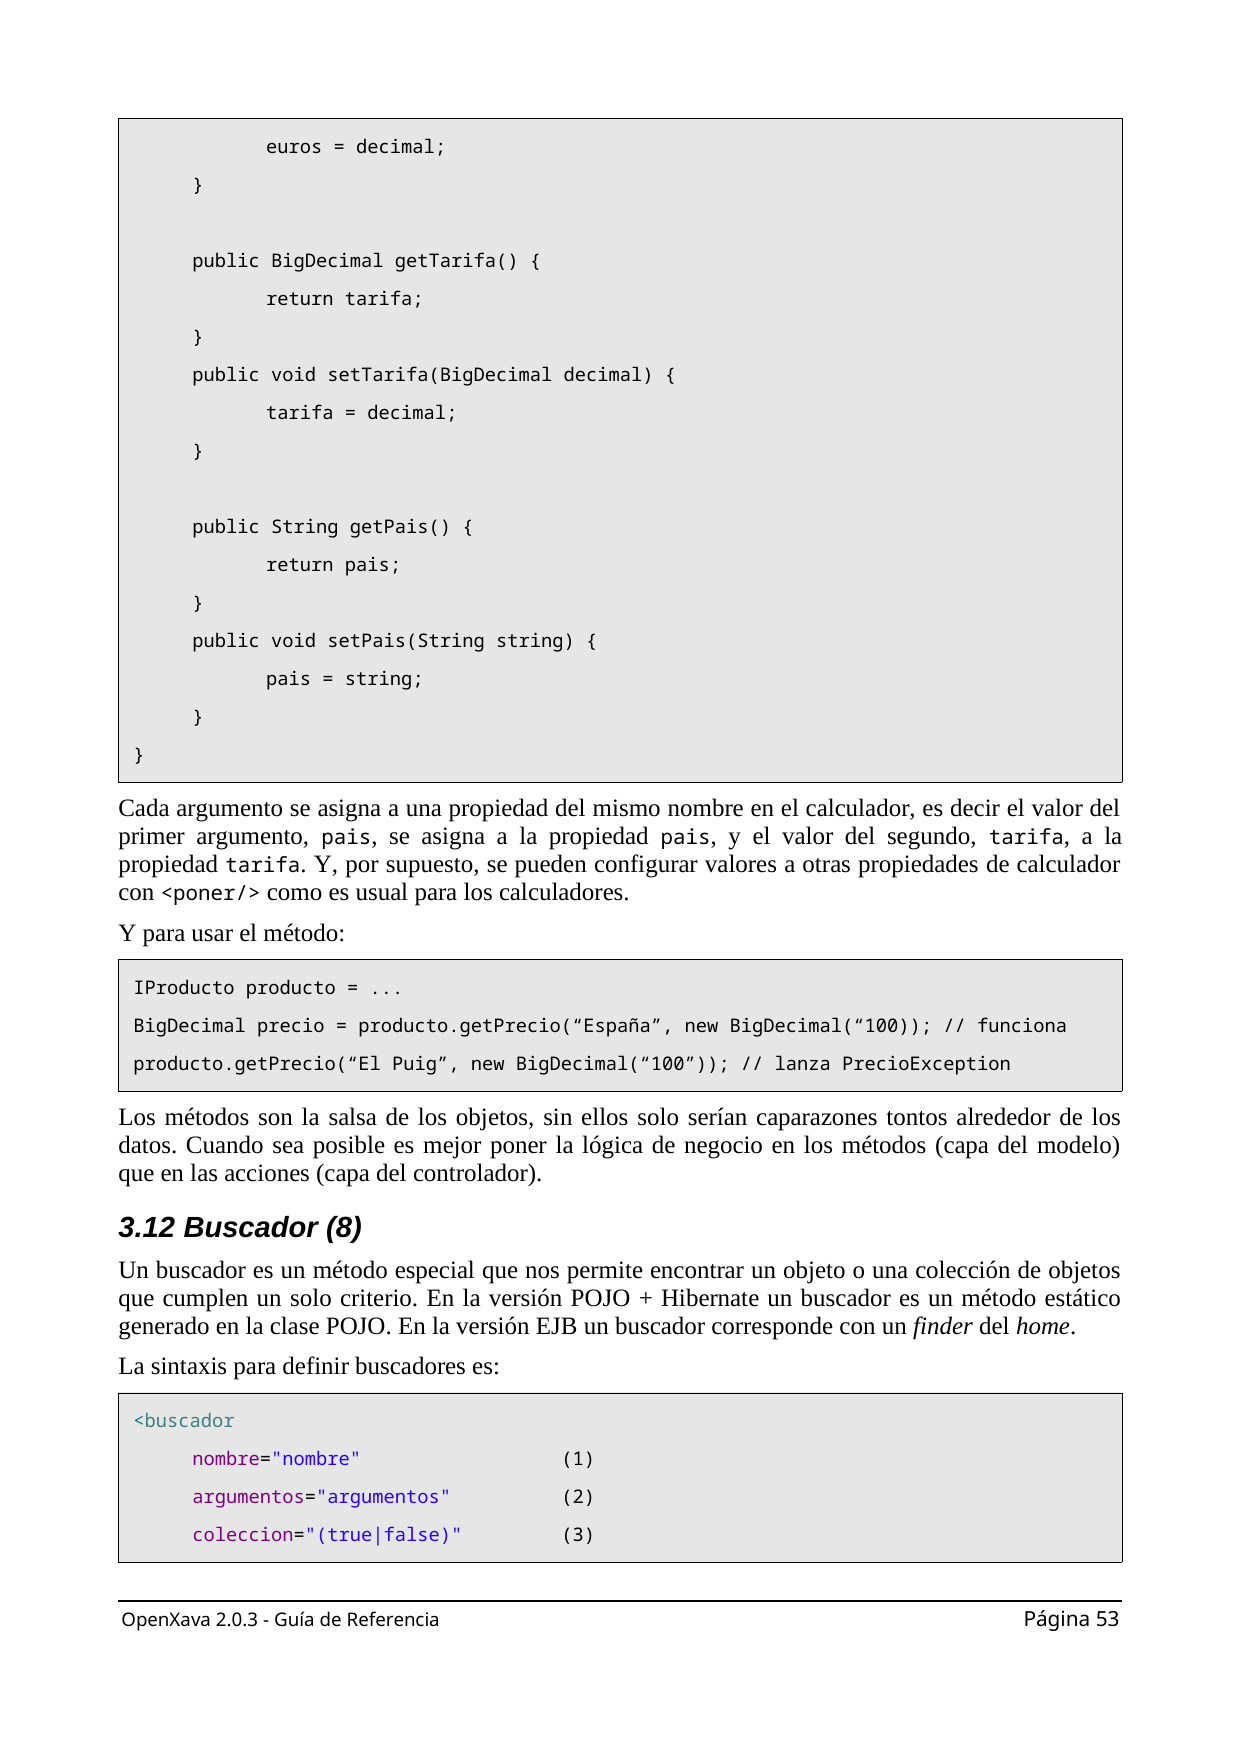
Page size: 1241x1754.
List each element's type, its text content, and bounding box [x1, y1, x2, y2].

text return pais; [119, 536, 1122, 574]
text pais = string; [119, 650, 1122, 688]
text argumentos="argumentos" (2) [119, 1468, 1122, 1506]
text nombre="nombre" (1) [119, 1430, 1122, 1468]
text } [119, 308, 1122, 346]
text public String getPais() { [119, 498, 1122, 536]
text tarifa = decimal; [119, 384, 1122, 422]
text } [119, 688, 1122, 726]
text coleccion="(true|false)" (3) [119, 1506, 1122, 1562]
text Los métodos son la salsa de los objetos, sin ellos solo serían caparazones tontos alrededor de los datos. Cuando sea posible es mejor poner la lógica de negocio en los métodos (capa del modelo) que en las acciones (capa del controlador). [118, 1103, 1122, 1186]
text Un buscador es un método especial que nos permite encontrar un objeto o una colección de objetos que cumplen un solo criterio. En la versión POJO + Hibernate un buscador es un método estático generado en la clase POJO. En la versión EJB un buscador corresponde con un finder del home. [118, 1257, 1122, 1340]
text Cada argumento se asigna a una propiedad del mismo nombre en el calculador, es decir el valor del primer argumento, pais, se asigna a la propiedad pais, y el valor del segundo, tarifa, a la propiedad tarifa. Y, por supuesto, se pueden configurar valores a otras propiedades de calculador con <poner/> como es usual para los calculadores. [118, 794, 1122, 907]
text } [119, 422, 1122, 460]
text public void setTarifa(BigDecimal decimal) { [119, 346, 1122, 384]
text Y para usar el método: [118, 919, 1122, 947]
text La sintaxis para definir buscadores es: [118, 1352, 1122, 1380]
text } [119, 156, 1122, 194]
subtitle Buscador (8) [118, 1211, 1122, 1244]
text return tarifa; [119, 270, 1122, 308]
text BigDecimal precio = producto.getPrecio(“España”, new BigDecimal(“100)); // funciona [119, 997, 1122, 1035]
text IProducto producto = ... [119, 960, 1122, 997]
text <buscador [119, 1394, 1122, 1430]
text public BigDecimal getTarifa() { [119, 232, 1122, 270]
text } [119, 574, 1122, 612]
text producto.getPrecio(“El Puig”, new BigDecimal(“100”)); // lanza PrecioException [119, 1035, 1122, 1091]
text euros = decimal; [119, 119, 1122, 156]
text public void setPais(String string) { [119, 612, 1122, 650]
text } [119, 726, 1122, 782]
